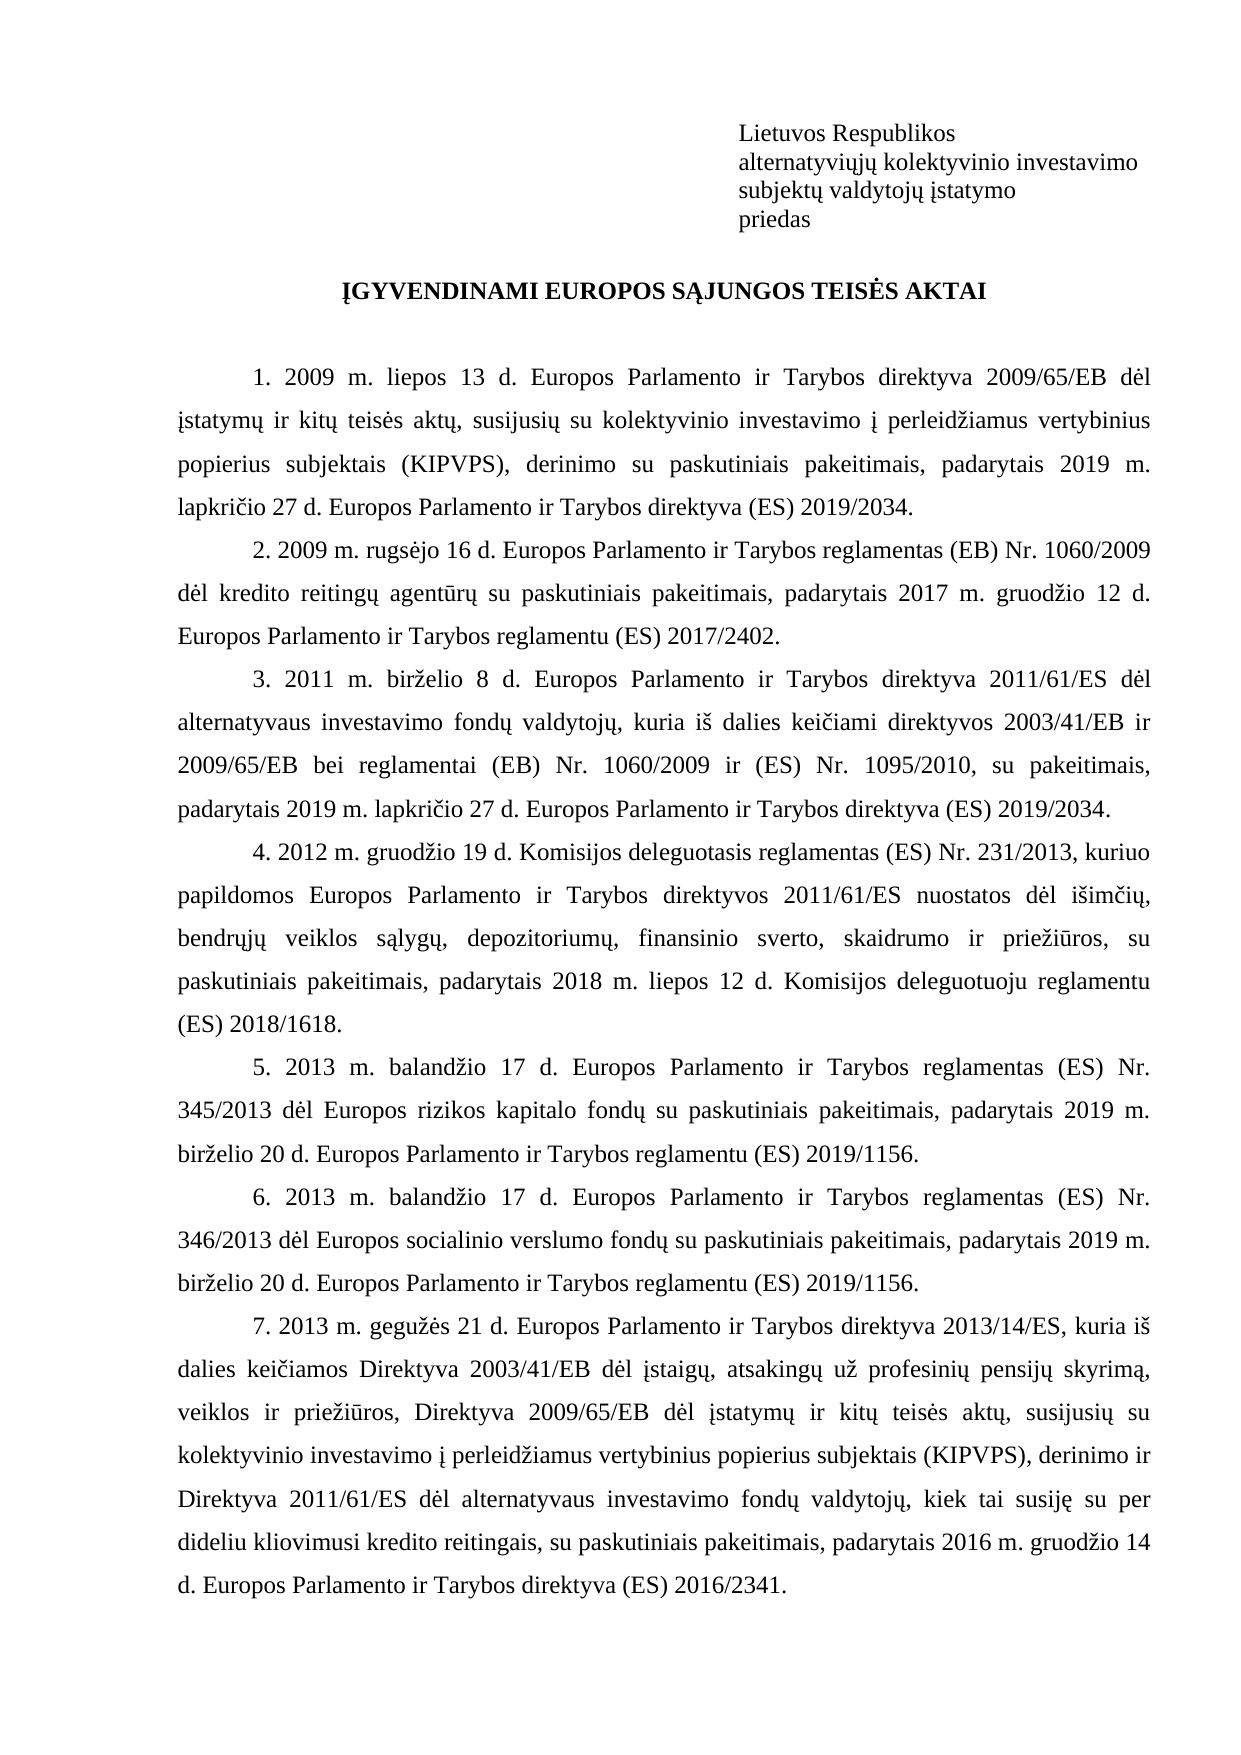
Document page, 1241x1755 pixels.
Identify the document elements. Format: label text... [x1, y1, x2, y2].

text 3. 2011 m. birželio 8 d. Europos Parlamento ir Tarybos direktyva 2011/61/ES dėl alternatyvaus investavimo fondų valdytojų, kuria iš dalies keičiami direktyvos 2003/41/EB ir 2009/65/EB bei reglamentai (EB) Nr. 1060/2009 ir (ES) Nr. 1095/2010, su pakeitimais, padarytais 2019 m. lapkričio 27 d. Europos Parlamento ir Tarybos direktyva (ES) 2019/2034. [177, 664, 1152, 822]
text 5. 2013 m. balandžio 17 d. Europos Parlamento ir Tarybos reglamentas (ES) Nr. 345/2013 dėl Europos rizikos kapitalo fondų su paskutiniais pakeitimais, padarytais 2019 m. birželio 20 d. Europos Parlamento ir Tarybos reglamentu (ES) 2019/1156. [177, 1052, 1152, 1167]
text 7. 2013 m. gegužės 21 d. Europos Parlamento ir Tarybos direktyva 2013/14/ES, kuria iš dalies keičiamos Direktyva 2003/41/EB dėl įstaigų, atsakingų už profesinių pensijų skyrimą, veiklos ir priežiūros, Direktyva 2009/65/EB dėl įstatymų ir kitų teisės aktų, susijusių su kolektyvinio investavimo į perleidžiamus vertybinius popierius subjektais (KIPVPS), derinimo ir Direktyva 2011/61/ES dėl alternatyvaus investavimo fondų valdytojų, kiek tai susiję su per dideliu kliovimusi kredito reitingais, su paskutiniais pakeitimais, padarytais 2016 m. gruodžio 14 d. Europos Parlamento ir Tarybos direktyva (ES) 2016/2341. [177, 1311, 1152, 1599]
text priedas [177, 204, 1152, 233]
text Lietuvos Respublikos [177, 118, 1152, 147]
text alternatyviųjų kolektyvinio investavimo [177, 147, 1152, 176]
text 2. 2009 m. rugsėjo 16 d. Europos Parlamento ir Tarybos reglamentas (EB) Nr. 1060/2009 dėl kredito reitingų agentūrų su paskutiniais pakeitimais, padarytais 2017 m. gruodžio 12 d. Europos Parlamento ir Tarybos reglamentu (ES) 2017/2402. [177, 535, 1152, 650]
text 1. 2009 m. liepos 13 d. Europos Parlamento ir Tarybos direktyva 2009/65/EB dėl įstatymų ir kitų teisės aktų, susijusių su kolektyvinio investavimo į perleidžiamus vertybinius popierius subjektais (KIPVPS), derinimo su paskutiniais pakeitimais, padarytais 2019 m. lapkričio 27 d. Europos Parlamento ir Tarybos direktyva (ES) 2019/2034. [177, 362, 1152, 521]
text subjektų valdytojų įstatymo [177, 176, 1152, 204]
text 4. 2012 m. gruodžio 19 d. Komisijos deleguotasis reglamentas (ES) Nr. 231/2013, kuriuo papildomos Europos Parlamento ir Tarybos direktyvos 2011/61/ES nuostatos dėl išimčių, bendrųjų veiklos sąlygų, depozitoriumų, finansinio sverto, skaidrumo ir priežiūros, su paskutiniais pakeitimais, padarytais 2018 m. liepos 12 d. Komisijos deleguotuoju reglamentu (ES) 2018/1618. [177, 837, 1152, 1038]
text ĮGYVENDINAMI EUROPOS SĄJUNGOS TEISĖS AKTAI [177, 276, 1152, 305]
text 6. 2013 m. balandžio 17 d. Europos Parlamento ir Tarybos reglamentas (ES) Nr. 346/2013 dėl Europos socialinio verslumo fondų su paskutiniais pakeitimais, padarytais 2019 m. birželio 20 d. Europos Parlamento ir Tarybos reglamentu (ES) 2019/1156. [177, 1182, 1152, 1297]
